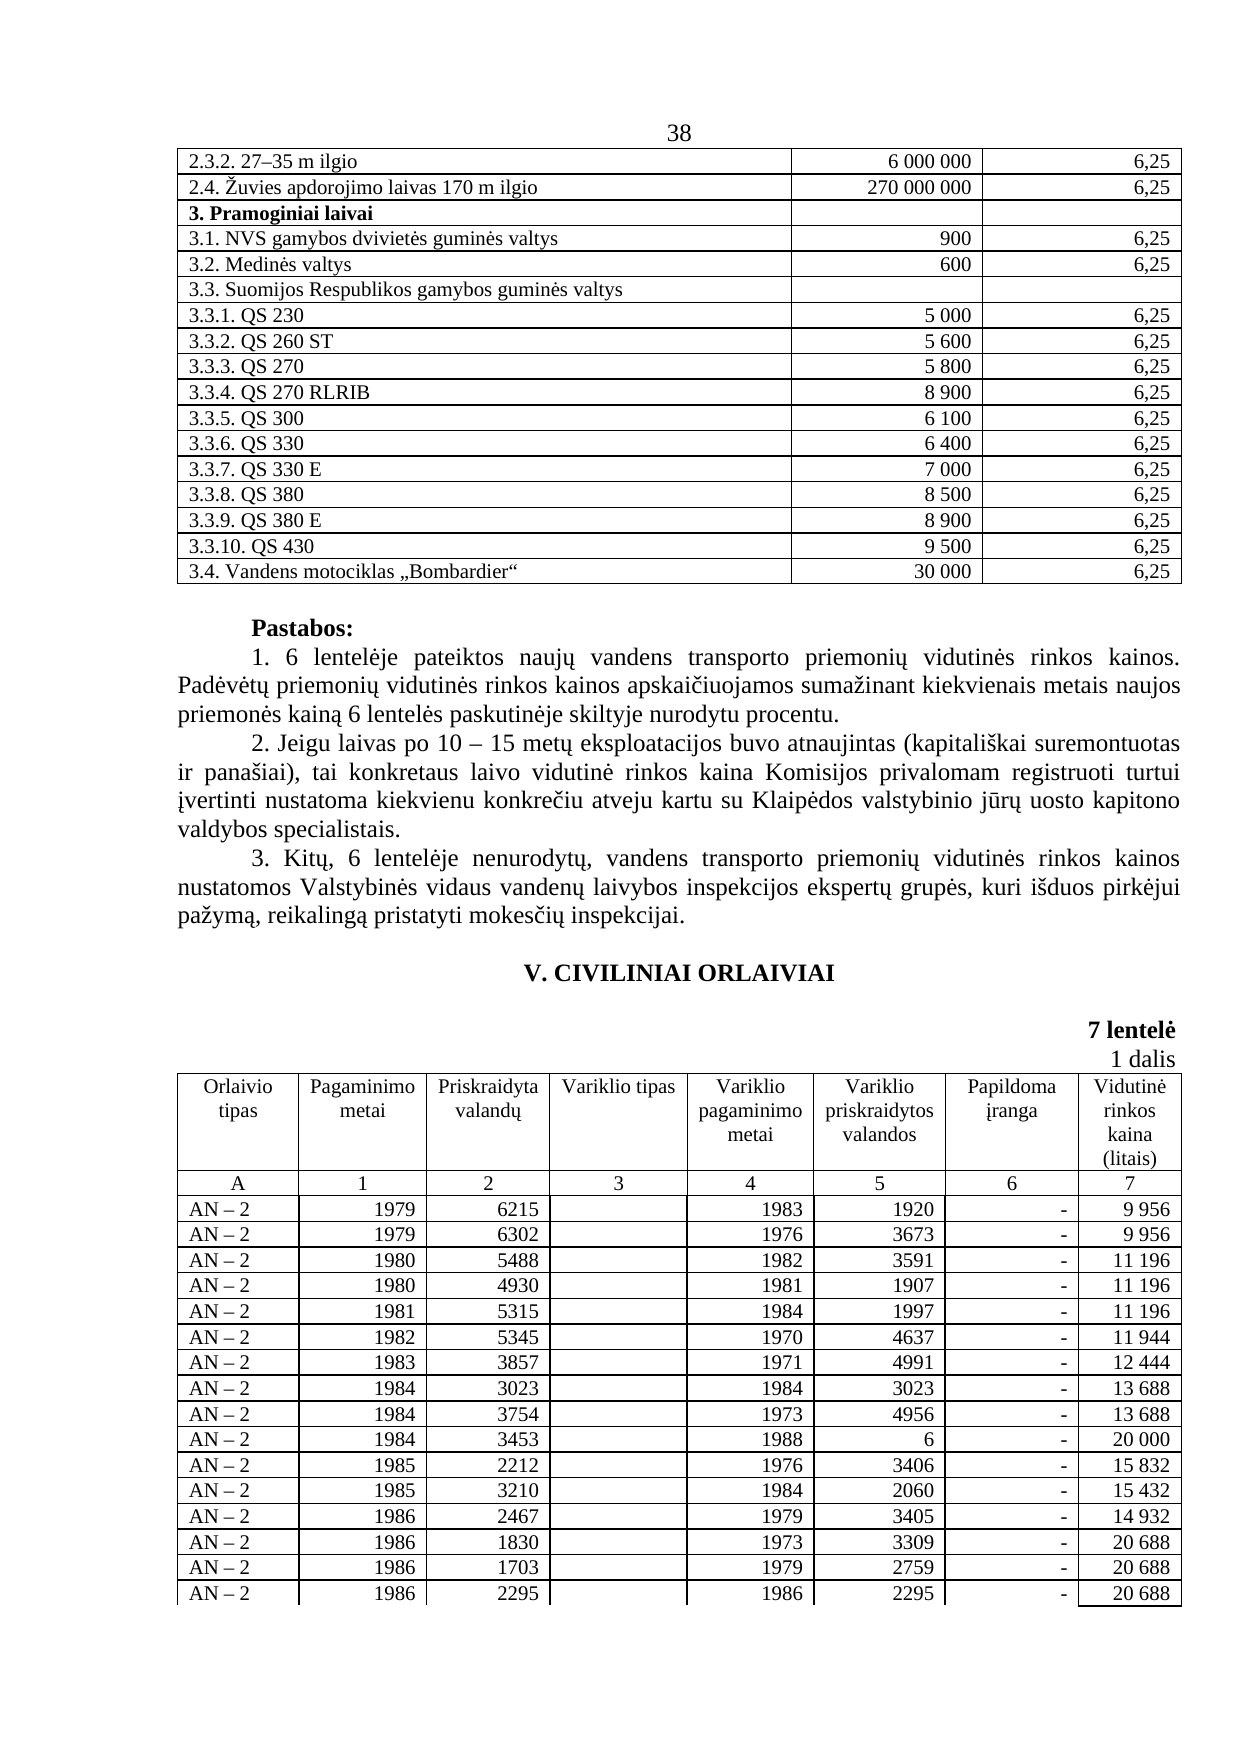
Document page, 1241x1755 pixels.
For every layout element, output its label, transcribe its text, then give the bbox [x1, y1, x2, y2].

table_cell 4991 [815, 1350, 944, 1374]
text 7 lentelė [177, 1016, 1176, 1044]
table_cell AN – 2 [178, 1402, 298, 1426]
table_cell - [946, 1504, 1078, 1528]
table_header Variklio priskraidytos valandos [814, 1074, 945, 1170]
table_cell 3.3.3. QS 270 [178, 354, 791, 378]
table_cell 1920 [815, 1196, 944, 1221]
table_cell 1971 [688, 1350, 813, 1374]
table_cell [551, 1504, 686, 1528]
table_cell AN – 2 [178, 1555, 298, 1579]
table_cell - [946, 1376, 1078, 1400]
table_cell 3453 [427, 1427, 549, 1451]
table_cell 1981 [300, 1299, 426, 1323]
table_cell [551, 1222, 686, 1246]
table_cell 1979 [688, 1504, 813, 1528]
table_cell [551, 1427, 686, 1451]
table_cell 6 [815, 1427, 944, 1451]
table_cell 1988 [688, 1427, 813, 1451]
table_cell 8 500 [792, 482, 982, 506]
table_cell 1986 [300, 1530, 426, 1554]
table_cell 5 800 [792, 354, 982, 378]
table_cell A [178, 1171, 298, 1195]
table_header Variklio pagaminimo metai [688, 1074, 813, 1170]
table_cell AN – 2 [178, 1273, 298, 1297]
table_cell - [946, 1196, 1078, 1221]
table_cell [551, 1196, 686, 1221]
table_cell 20 000 [1079, 1427, 1181, 1451]
table_cell 5488 [427, 1248, 549, 1272]
table_cell 3.3.4. QS 270 RLRIB [178, 380, 791, 404]
table_cell 3.3.7. QS 330 E [178, 457, 791, 481]
table_cell - [946, 1530, 1078, 1554]
table_cell - [946, 1325, 1078, 1349]
table_cell [551, 1581, 686, 1605]
table_cell 2467 [427, 1504, 549, 1528]
table_cell 1976 [688, 1453, 813, 1477]
table_cell 1985 [300, 1453, 426, 1477]
table_cell - [946, 1299, 1078, 1323]
table_cell 3 [550, 1171, 687, 1195]
table_cell 2212 [427, 1453, 549, 1477]
table_cell 2060 [815, 1478, 944, 1502]
table_cell - [946, 1581, 1078, 1605]
table_cell 3.3.5. QS 300 [178, 406, 791, 429]
text 2. Jeigu laivas po 10 – 15 metų eksploatacijos buvo atnaujintas (kapitališkai suremontuotas ir panašiai), tai konkretaus laivo vidutinė rinkos kaina Komisijos privalomam registruoti turtui įvertinti nustatoma kiekvienu konkrečiu atveju kartu su Klaipėdos valstybinio jūrų uosto kapitono valdybos specialistais. [177, 728, 1181, 843]
text Pastabos: [177, 613, 1181, 642]
table_cell 1 [299, 1171, 426, 1195]
table_cell 1907 [815, 1273, 944, 1297]
table_cell - [946, 1427, 1078, 1451]
table_cell 3.3.1. QS 230 [178, 303, 791, 327]
table_cell 1981 [688, 1273, 813, 1297]
table_cell 6 [946, 1171, 1078, 1195]
table_cell 3.2. Medinės valtys [178, 252, 791, 276]
table_cell 1973 [688, 1402, 813, 1426]
table_cell 1980 [300, 1248, 426, 1272]
table_cell 12 444 [1079, 1350, 1181, 1374]
table_cell 20 688 [1079, 1530, 1181, 1554]
table_cell AN – 2 [178, 1581, 298, 1605]
table_cell 1984 [300, 1402, 426, 1426]
table_cell 900 [792, 226, 982, 250]
text 1 dalis [177, 1044, 1176, 1073]
table_cell 5 600 [792, 329, 982, 353]
table_cell 2.3.2. 27–35 m ilgio [178, 149, 791, 173]
table_cell - [946, 1402, 1078, 1426]
table_cell 3023 [427, 1376, 549, 1400]
table_cell 1979 [300, 1196, 426, 1221]
text V. CIVILINIAI ORLAIVIAI [177, 958, 1181, 987]
table_cell [551, 1402, 686, 1426]
table_cell 3210 [427, 1478, 549, 1502]
table_cell 3591 [815, 1248, 944, 1272]
table_cell 1830 [427, 1530, 549, 1554]
table_cell 3.3.2. QS 260 ST [178, 329, 791, 353]
table_header Orlaivio tipas [178, 1074, 298, 1170]
table_cell AN – 2 [178, 1453, 298, 1477]
table_cell 3.3. Suomijos Respublikos gamybos guminės valtys [178, 277, 791, 301]
table_cell 1997 [815, 1299, 944, 1323]
table_cell 13 688 [1079, 1402, 1181, 1426]
table_cell 6,25 [983, 406, 1181, 429]
table_cell 6,25 [983, 303, 1181, 327]
table_cell 14 932 [1079, 1504, 1181, 1528]
table_cell AN – 2 [178, 1427, 298, 1451]
table_cell 13 688 [1079, 1376, 1181, 1400]
table_header Papildoma įranga [946, 1074, 1078, 1170]
table_cell 6 400 [792, 431, 982, 455]
table_cell 1982 [688, 1248, 813, 1272]
table_cell [551, 1350, 686, 1374]
table_cell 3309 [815, 1530, 944, 1554]
table_cell 1703 [427, 1555, 549, 1579]
table_cell 1984 [688, 1299, 813, 1323]
table_cell 20 688 [1079, 1555, 1181, 1579]
table_cell 6,25 [983, 226, 1181, 250]
table_cell 11 196 [1079, 1248, 1181, 1272]
table_cell 1973 [688, 1530, 813, 1554]
table_cell 4637 [815, 1325, 944, 1349]
text 3. Kitų, 6 lentelėje nenurodytų, vandens transporto priemonių vidutinės rinkos kainos nustatomos Valstybinės vidaus vandenų laivybos inspekcijos ekspertų grupės, kuri išduos pirkėjui pažymą, reikalingą pristatyti mokesčių inspekcijai. [177, 843, 1181, 929]
table_cell 600 [792, 252, 982, 276]
table_cell [792, 277, 982, 301]
table_cell 11 944 [1079, 1325, 1181, 1349]
table_cell 5315 [427, 1299, 549, 1323]
table_cell 6 000 000 [792, 149, 982, 173]
table_cell 8 900 [792, 380, 982, 404]
table_cell 30 000 [792, 559, 982, 583]
table_cell AN – 2 [178, 1325, 298, 1349]
table_cell 6,25 [983, 252, 1181, 276]
table_cell 6,25 [983, 534, 1181, 558]
table_cell 8 900 [792, 508, 982, 532]
table_cell 1984 [300, 1427, 426, 1451]
table_cell [551, 1555, 686, 1579]
table_cell 2.4. Žuvies apdorojimo laivas 170 m ilgio [178, 175, 791, 199]
table_cell 1980 [300, 1273, 426, 1297]
table_cell 3857 [427, 1350, 549, 1374]
table_cell 7 000 [792, 457, 982, 481]
table_cell 5 000 [792, 303, 982, 327]
table_cell 3406 [815, 1453, 944, 1477]
table_cell 3.4. Vandens motociklas „Bombardier“ [178, 559, 791, 583]
table_cell [551, 1325, 686, 1349]
table_cell 6,25 [983, 508, 1181, 532]
table_cell 7 [1079, 1171, 1181, 1195]
table_cell 3.3.9. QS 380 E [178, 508, 791, 532]
table_cell 270 000 000 [792, 175, 982, 199]
table_cell - [946, 1222, 1078, 1246]
table_cell 6,25 [983, 559, 1181, 583]
table_cell 6215 [427, 1196, 549, 1221]
table_cell [983, 277, 1181, 301]
table_cell 6,25 [983, 149, 1181, 173]
table_cell [551, 1530, 686, 1554]
table_cell 6302 [427, 1222, 549, 1246]
table_cell 1986 [300, 1504, 426, 1528]
table_cell 3405 [815, 1504, 944, 1528]
table_cell 6,25 [983, 329, 1181, 353]
table_cell 11 196 [1079, 1273, 1181, 1297]
table_cell 15 432 [1079, 1478, 1181, 1502]
table_cell AN – 2 [178, 1222, 298, 1246]
table_cell 3. Pramoginiai laivai [178, 201, 791, 224]
table_cell 20 688 [1079, 1581, 1181, 1605]
table_cell AN – 2 [178, 1504, 298, 1528]
table_cell 9 956 [1079, 1222, 1181, 1246]
table_header Variklio tipas [550, 1074, 687, 1170]
table_cell 1979 [300, 1222, 426, 1246]
table_cell 6,25 [983, 431, 1181, 455]
table_header Vidutinė rinkos kaina (litais) [1079, 1074, 1181, 1170]
table_cell 15 832 [1079, 1453, 1181, 1477]
table_cell [983, 201, 1181, 224]
table_cell 1986 [300, 1581, 426, 1605]
table_header Pagaminimo metai [299, 1074, 426, 1170]
table_cell 3.3.10. QS 430 [178, 534, 791, 558]
table_cell 3023 [815, 1376, 944, 1400]
table_cell 6,25 [983, 457, 1181, 481]
table_cell - [946, 1453, 1078, 1477]
table_cell 2759 [815, 1555, 944, 1579]
table_cell [551, 1299, 686, 1323]
table_cell 9 500 [792, 534, 982, 558]
table_cell - [946, 1350, 1078, 1374]
table_cell 1984 [688, 1376, 813, 1400]
table_cell - [946, 1478, 1078, 1502]
table_cell 5345 [427, 1325, 549, 1349]
table_cell [792, 201, 982, 224]
table_cell 6,25 [983, 380, 1181, 404]
table_cell - [946, 1273, 1078, 1297]
table_cell [551, 1376, 686, 1400]
table_cell AN – 2 [178, 1376, 298, 1400]
table_cell 1976 [688, 1222, 813, 1246]
table_cell 3.3.8. QS 380 [178, 482, 791, 506]
table_cell 1986 [688, 1581, 813, 1605]
table_cell 6 100 [792, 406, 982, 429]
table_cell 2 [427, 1171, 549, 1195]
table_cell 1986 [300, 1555, 426, 1579]
table_cell 6,25 [983, 482, 1181, 506]
table_cell 3.1. NVS gamybos dvivietės guminės valtys [178, 226, 791, 250]
table_cell 4956 [815, 1402, 944, 1426]
table_cell 4 [688, 1171, 813, 1195]
table_cell AN – 2 [178, 1248, 298, 1272]
table_cell 6,25 [983, 354, 1181, 378]
table_cell 9 956 [1079, 1196, 1181, 1221]
table_cell 1982 [300, 1325, 426, 1349]
table_cell AN – 2 [178, 1299, 298, 1323]
table_cell 3.3.6. QS 330 [178, 431, 791, 455]
table_cell 1984 [300, 1376, 426, 1400]
table_cell [551, 1248, 686, 1272]
table_cell [551, 1453, 686, 1477]
table_cell AN – 2 [178, 1350, 298, 1374]
table_cell AN – 2 [178, 1530, 298, 1554]
table_cell AN – 2 [178, 1196, 298, 1221]
table_cell AN – 2 [178, 1478, 298, 1502]
table_cell 4930 [427, 1273, 549, 1297]
table_cell - [946, 1248, 1078, 1272]
table_cell 6,25 [983, 175, 1181, 199]
table_cell 1983 [688, 1196, 813, 1221]
table_cell [551, 1478, 686, 1502]
table_cell 11 196 [1079, 1299, 1181, 1323]
text 1. 6 lentelėje pateiktos naujų vandens transporto priemonių vidutinės rinkos kainos. Padėvėtų priemonių vidutinės rinkos kainos apskaičiuojamos sumažinant kiekvienais metais naujos priemonės kainą 6 lentelės paskutinėje skiltyje nurodytu procentu. [177, 642, 1181, 728]
table_cell 2295 [427, 1581, 549, 1605]
table_cell - [946, 1555, 1078, 1579]
table_cell 1985 [300, 1478, 426, 1502]
table_header Priskraidyta valandų [427, 1074, 549, 1170]
table_cell 3754 [427, 1402, 549, 1426]
table_cell [551, 1273, 686, 1297]
table_cell 1984 [688, 1478, 813, 1502]
table_cell 5 [814, 1171, 945, 1195]
table_cell 2295 [815, 1581, 944, 1605]
table_cell 1970 [688, 1325, 813, 1349]
table_cell 3673 [815, 1222, 944, 1246]
table_cell 1979 [688, 1555, 813, 1579]
table_cell 1983 [300, 1350, 426, 1374]
